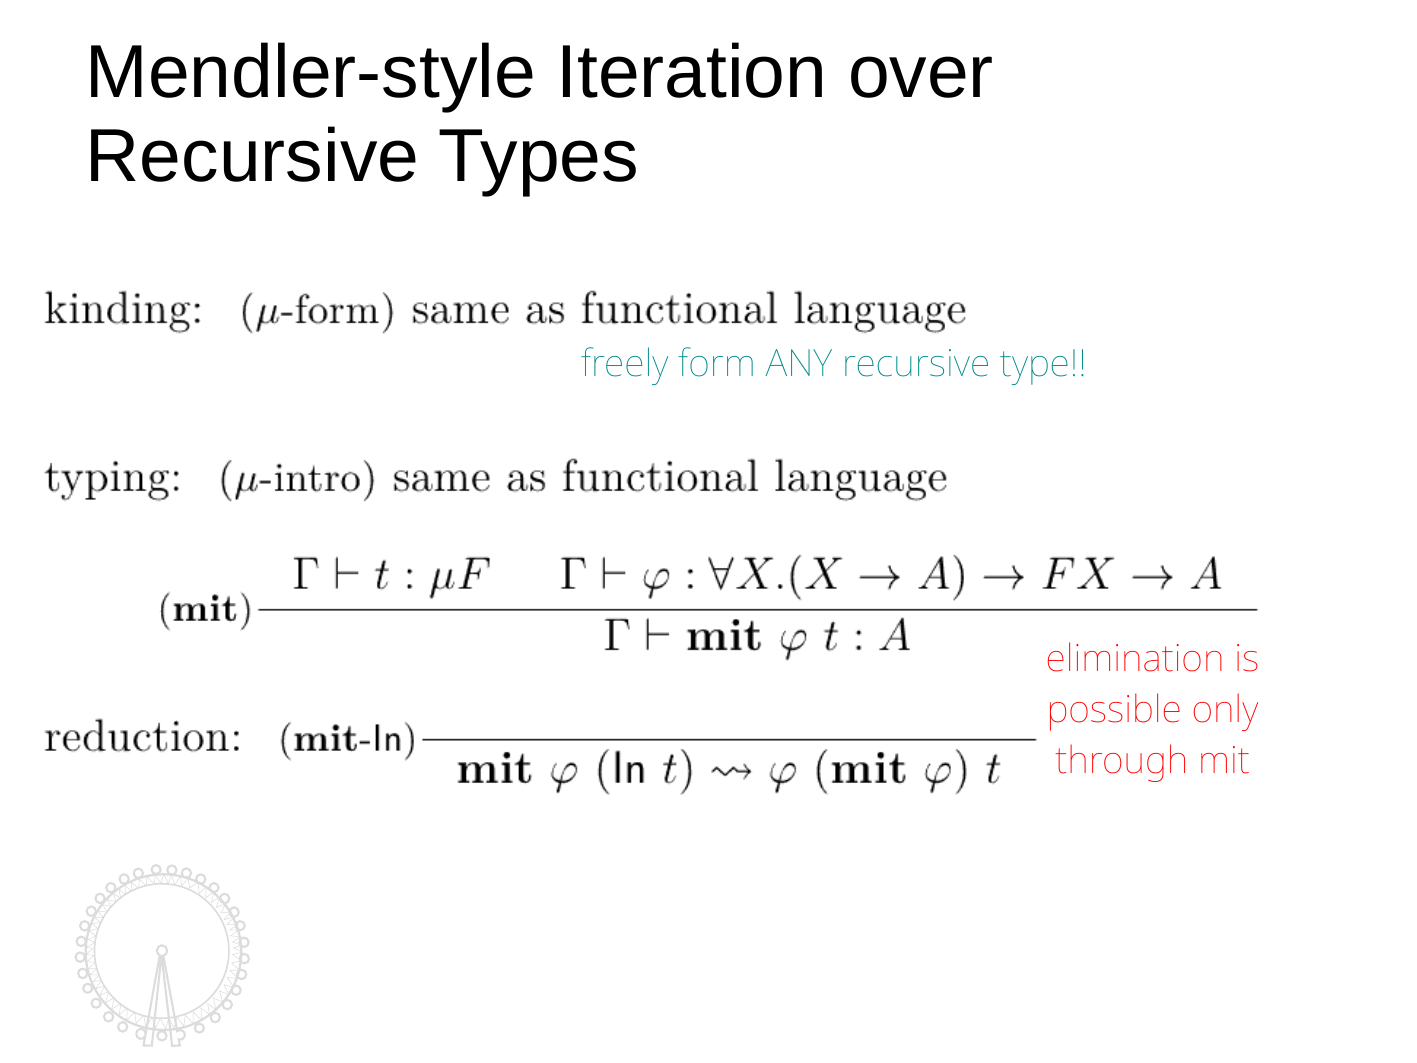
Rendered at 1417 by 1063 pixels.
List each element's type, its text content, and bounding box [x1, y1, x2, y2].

text_box freely form ANY recursive type!! [485, 329, 1182, 394]
title Mendler-style Iteration over Recursive Types [70, 21, 1346, 216]
picture [36, 275, 1266, 802]
text_box elimination is possible only through mit [971, 624, 1334, 736]
